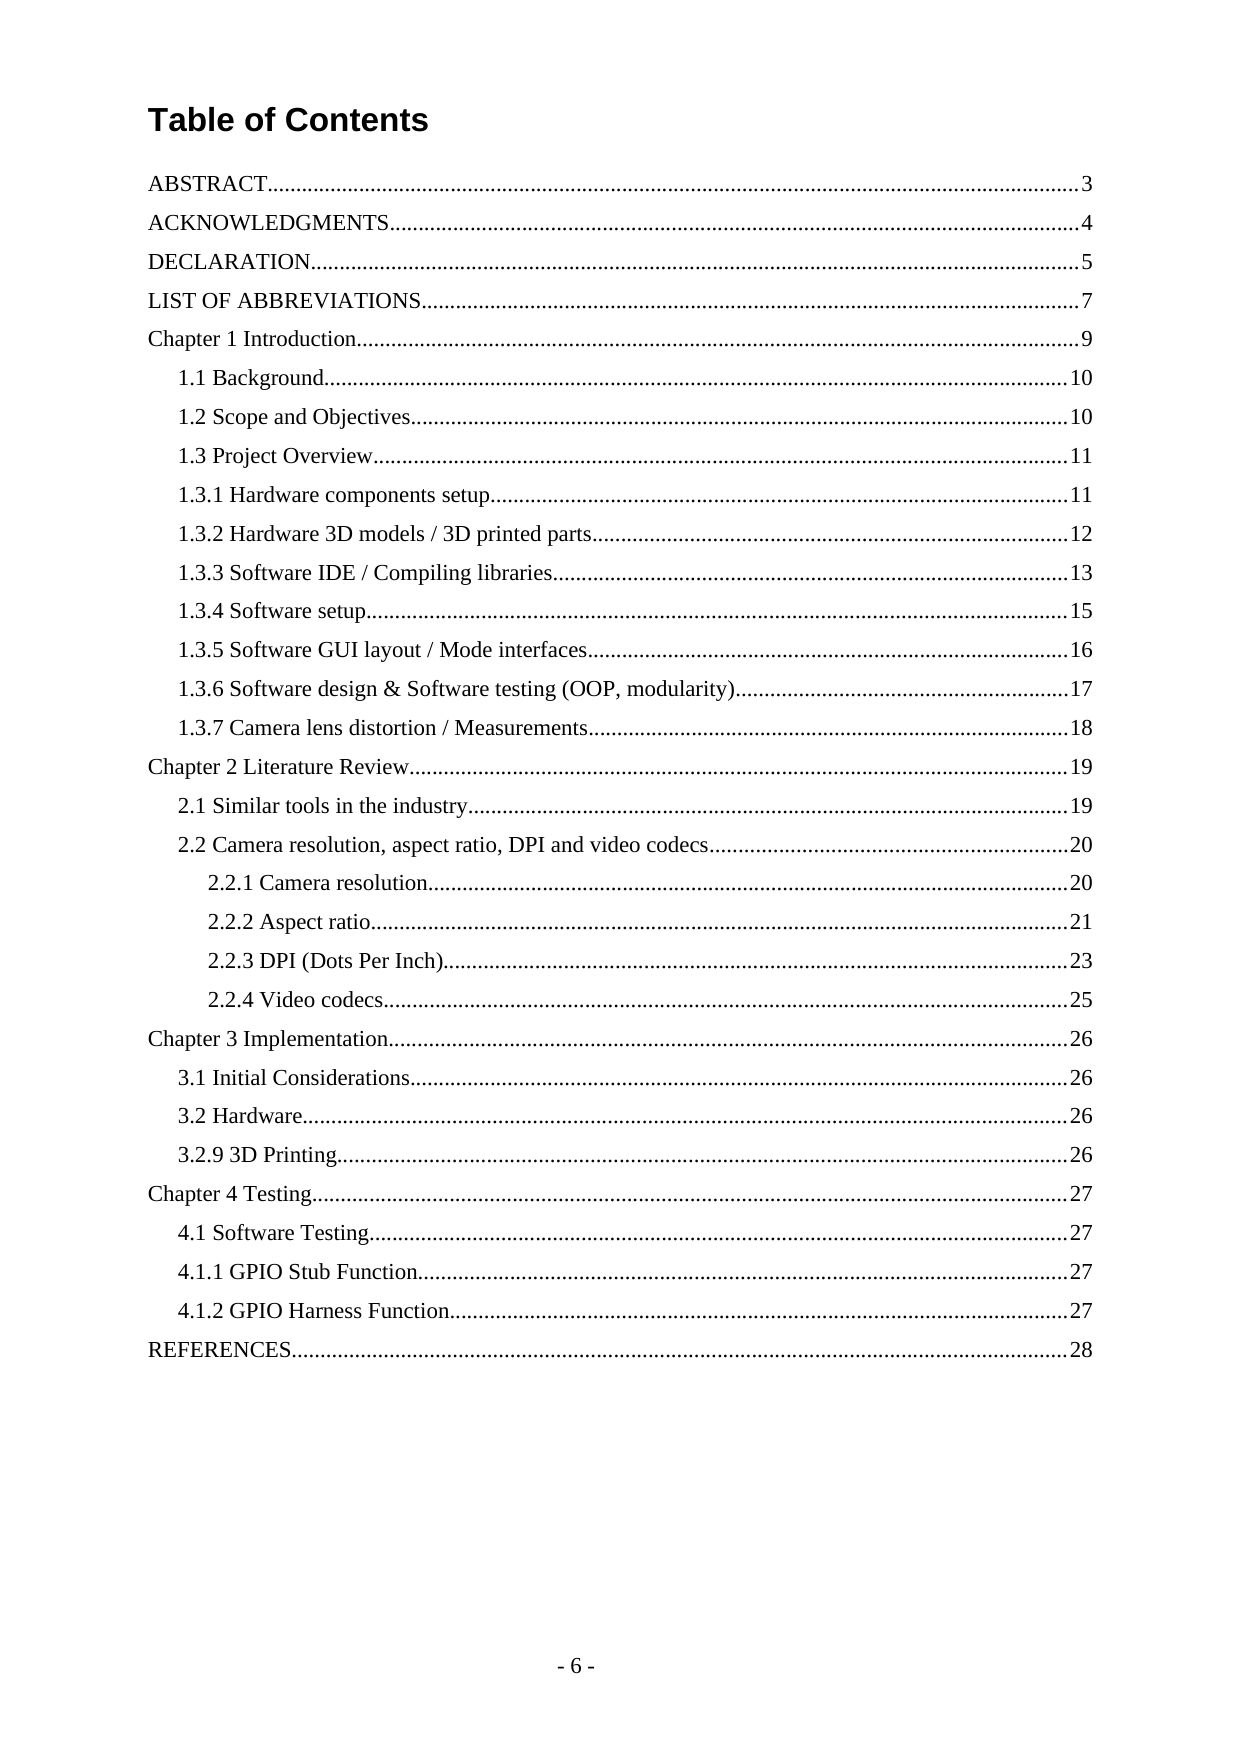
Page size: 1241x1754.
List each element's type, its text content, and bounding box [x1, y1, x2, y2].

text 4.1 Software Testing 27 [178, 1219, 1092, 1246]
text ABSTRACT 3 [148, 170, 1092, 196]
text 3.2 Hardware 26 [178, 1103, 1092, 1129]
text LIST OF ABBREVIATIONS 7 [148, 287, 1092, 313]
subtitle Table of Contents [148, 100, 1092, 138]
text 4.1.2 GPIO Harness Function 27 [178, 1297, 1092, 1323]
text 2.2 Camera resolution, aspect ratio, DPI and video codecs 20 [178, 831, 1092, 857]
text 1.3.5 Software GUI layout / Mode interfaces 16 [178, 636, 1092, 663]
text Chapter 1 Introduction 9 [148, 326, 1092, 352]
text ACKNOWLEDGMENTS 4 [148, 209, 1092, 235]
text 1.3.3 Software IDE / Compiling libraries 13 [178, 559, 1092, 585]
text REFERENCES 28 [148, 1336, 1092, 1362]
text 1.3.2 Hardware 3D models / 3D printed parts 12 [178, 520, 1092, 546]
text Chapter 4 Testing 27 [148, 1180, 1092, 1207]
text 1.3.6 Software design & Software testing (OOP, modularity) 17 [178, 675, 1092, 702]
text 2.2.4 Video codecs 25 [208, 986, 1092, 1012]
text DECLARATION 5 [148, 248, 1092, 274]
text 1.1 Background 10 [178, 364, 1092, 391]
text 3.1 Initial Considerations 26 [178, 1064, 1092, 1090]
text 2.2.3 DPI (Dots Per Inch) 23 [208, 947, 1092, 973]
text 1.3.1 Hardware components setup 11 [178, 481, 1092, 507]
text 4.1.1 GPIO Stub Function 27 [178, 1258, 1092, 1284]
text 1.2 Scope and Objectives 10 [178, 403, 1092, 429]
text 1.3.7 Camera lens distortion / Measurements 18 [178, 714, 1092, 740]
text 2.1 Similar tools in the industry 19 [178, 792, 1092, 818]
text 3.2.9 3D Printing 26 [178, 1141, 1092, 1168]
text 1.3 Project Overview 11 [178, 442, 1092, 468]
text Chapter 2 Literature Review 19 [148, 753, 1092, 779]
text 1.3.4 Software setup 15 [178, 597, 1092, 624]
text 2.2.2 Aspect ratio 21 [208, 908, 1092, 935]
text Chapter 3 Implementation 26 [148, 1025, 1092, 1051]
text 2.2.1 Camera resolution 20 [208, 869, 1092, 896]
